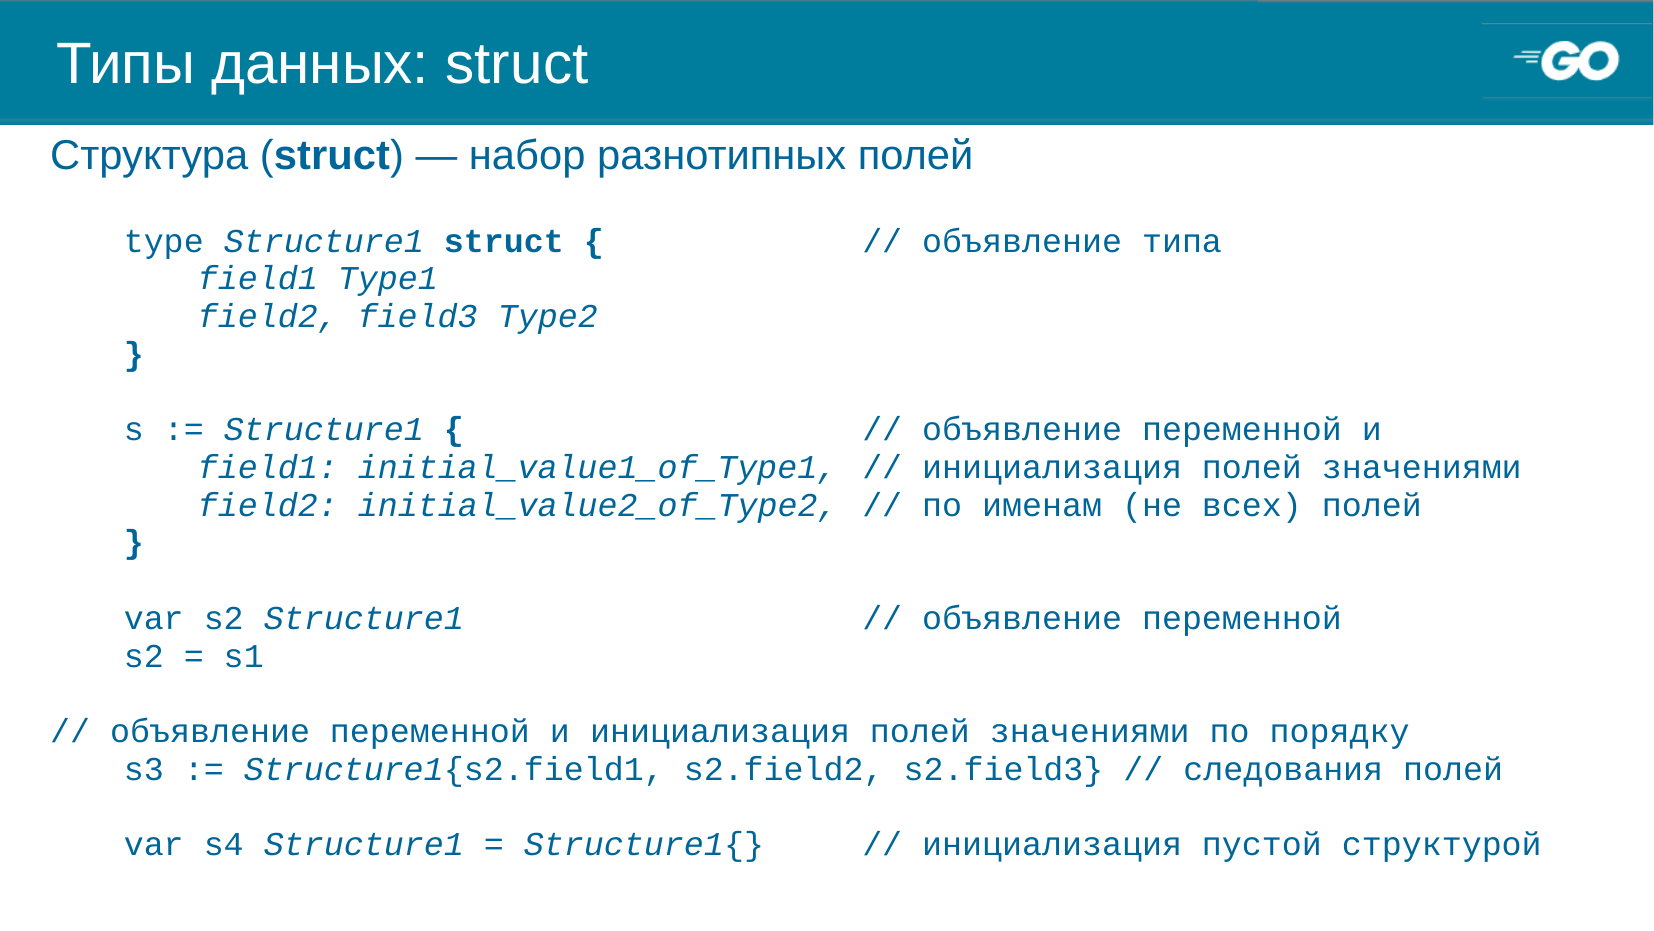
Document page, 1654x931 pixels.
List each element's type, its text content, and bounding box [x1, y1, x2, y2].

text_box Типы данных: struct [41, 23, 1495, 104]
picture [1542, 41, 1619, 81]
text_box Структура (struct) — набор разнотипных полей type Structure1 struct { // объявление типа field1 Type1 field2, field3 Type2 } s := Structure1 { // объявление переменной и field1: initial_value1_of_Type1, // инициализация полей значениями field2: initial_value2_of_Type2, // по именам (не всех) полей } var s2 Structure1 // объявление переменной s2 = s1 // объявление переменной и инициализация полей значениями по порядку s3 := Structure1{s2.field1, s2.field2, s2.field3} // следования полей var s4 Structure1 = Structure1{} // инициализация пустой структурой [35, 124, 1619, 898]
